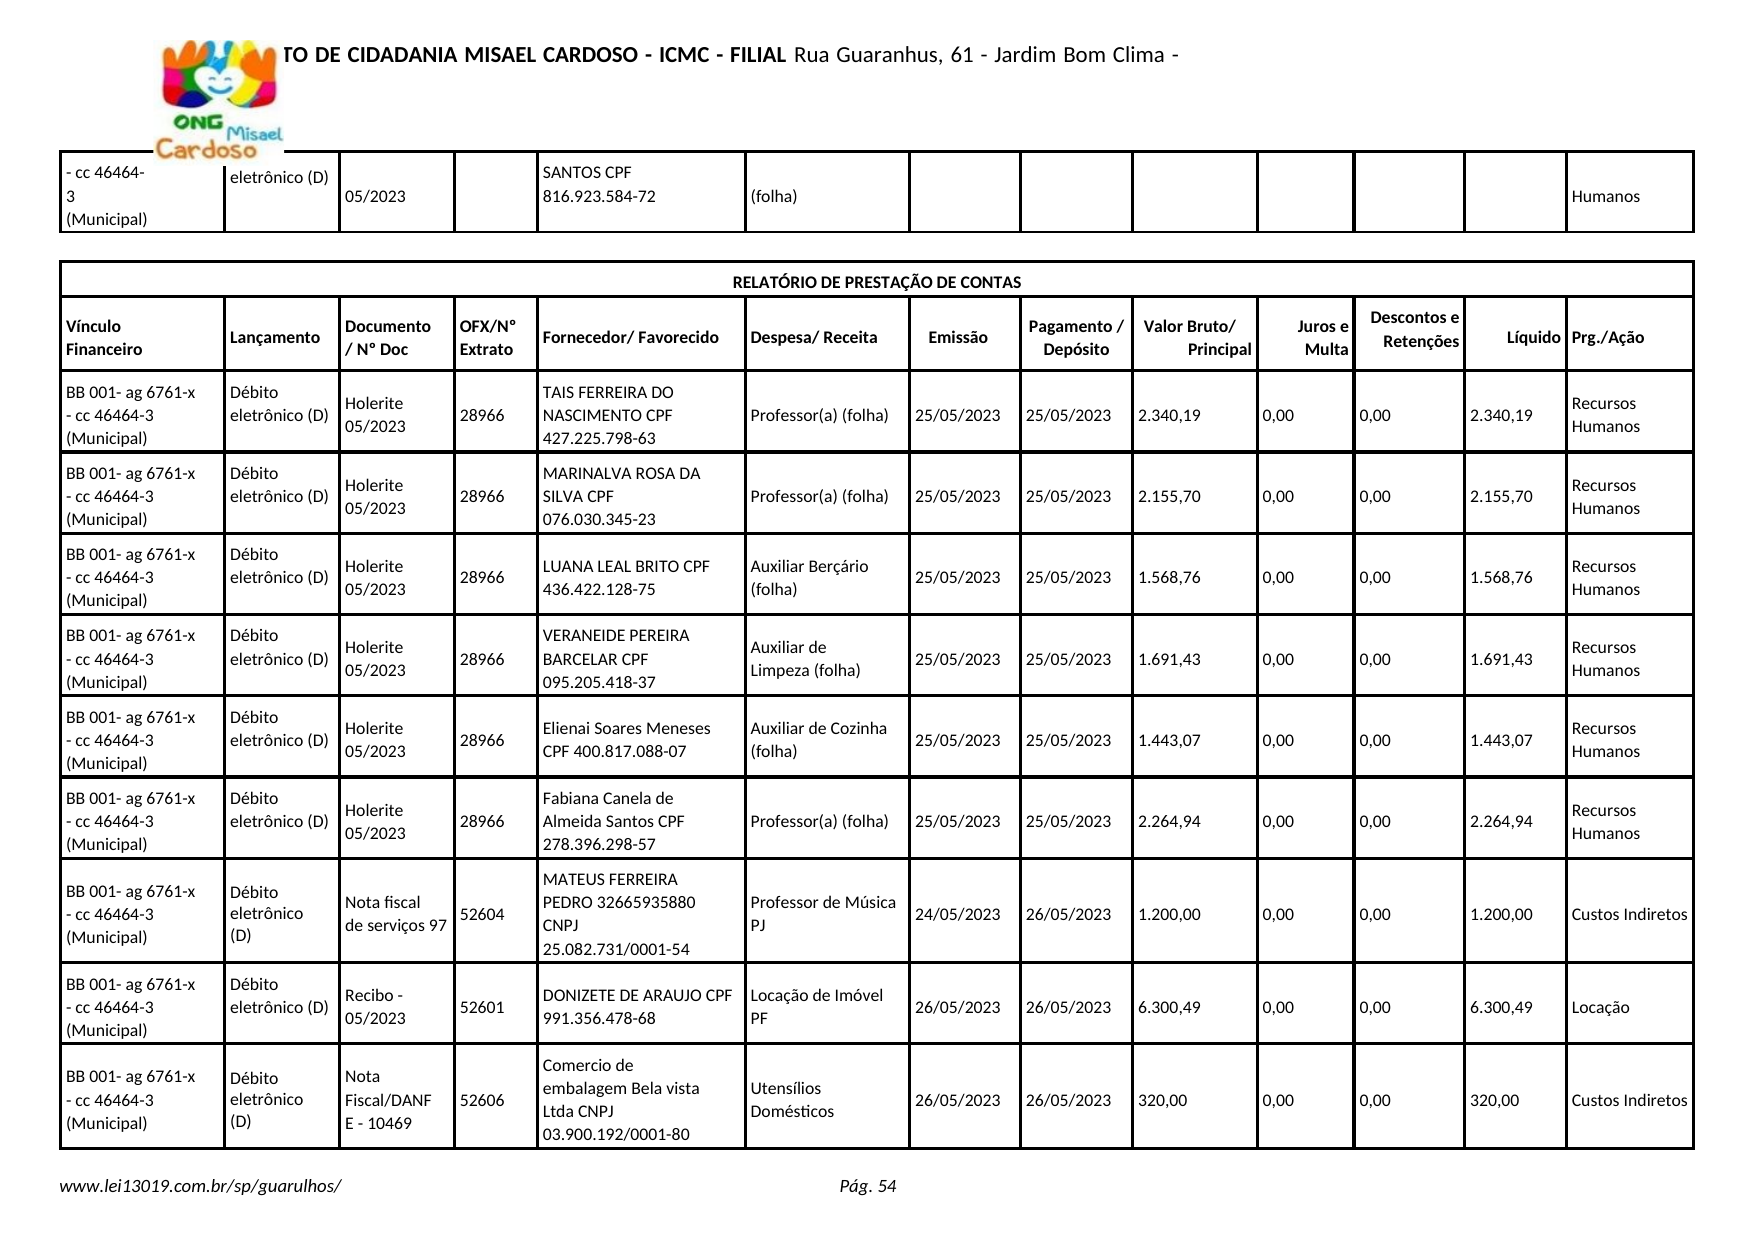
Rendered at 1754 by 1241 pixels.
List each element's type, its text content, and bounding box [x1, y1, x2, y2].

table_cell Utensílios Domésticos [747, 1045, 908, 1147]
table_cell BB 001- ag 6761-x - cc 46464-3 (Municipal) [62, 372, 223, 450]
table_cell Débito eletrônico (D) [226, 860, 338, 961]
table_cell 0,00 [1356, 535, 1463, 613]
table_cell 26/05/2023 [911, 1045, 1019, 1147]
table_cell Holerite 05/2023 [341, 779, 453, 857]
table_cell 25/05/2023 [911, 616, 1019, 694]
table_cell Fabiana Canela de Almeida Santos CPF 278.396.298-57 [539, 779, 744, 857]
table_cell Locação [1568, 964, 1692, 1042]
table_cell 28966 [456, 454, 536, 532]
table_cell 28966 [456, 616, 536, 694]
table_cell 52606 [456, 1045, 536, 1147]
table_cell MATEUS FERREIRA PEDRO 32665935880 CNPJ 25.082.731/0001-54 [539, 860, 744, 961]
table_cell 28966 [456, 372, 536, 450]
table_cell 0,00 [1259, 964, 1352, 1042]
table_cell Descontos e Retenções [1356, 298, 1463, 369]
table_cell 0,00 [1356, 1045, 1463, 1147]
table_cell 2.340,19 [1134, 372, 1256, 450]
table_cell 2.264,94 [1134, 779, 1256, 857]
table_cell 52601 [456, 964, 536, 1042]
table_cell [456, 153, 536, 231]
table_cell Elienai Soares Meneses CPF 400.817.088-07 [539, 697, 744, 775]
table_cell 1.443,07 [1134, 697, 1256, 775]
table_cell OFX/Nº Extrato [456, 298, 536, 369]
table_cell Custos Indiretos [1568, 1045, 1692, 1147]
table_cell - cc 46464-3 (Municipal) [62, 153, 223, 231]
table_cell BB 001- ag 6761-x - cc 46464-3 (Municipal) [62, 616, 223, 694]
table_cell 25/05/2023 [911, 697, 1019, 775]
table_header RELATÓRIO DE PRESTAÇÃO DE CONTAS [62, 263, 1692, 295]
table_cell 0,00 [1259, 535, 1352, 613]
table_cell Recursos Humanos [1568, 779, 1692, 857]
table_cell 26/05/2023 [1022, 1045, 1131, 1147]
table_cell Débito eletrônico (D) [226, 697, 338, 775]
table_cell Pagamento / Depósito [1022, 298, 1131, 369]
table_cell BB 001- ag 6761-x - cc 46464-3 (Municipal) [62, 697, 223, 775]
table_cell eletrônico (D) [226, 153, 338, 231]
table_cell Débito eletrônico (D) [226, 779, 338, 857]
table_cell Recursos Humanos [1568, 697, 1692, 775]
table_cell Valor Bruto/ Principal [1134, 298, 1256, 369]
table_cell BB 001- ag 6761-x - cc 46464-3 (Municipal) [62, 860, 223, 961]
table_cell BB 001- ag 6761-x - cc 46464-3 (Municipal) [62, 779, 223, 857]
table_cell 25/05/2023 [1022, 454, 1131, 532]
table_cell BB 001- ag 6761-x - cc 46464-3 (Municipal) [62, 535, 223, 613]
table_cell BB 001- ag 6761-x - cc 46464-3 (Municipal) [62, 1045, 223, 1147]
table_cell 320,00 [1134, 1045, 1256, 1147]
table_cell Recursos Humanos [1568, 454, 1692, 532]
table_cell [1134, 153, 1256, 231]
table_cell [1466, 153, 1565, 231]
table_cell 28966 [456, 779, 536, 857]
table_cell 25/05/2023 [911, 779, 1019, 857]
table_cell 1.443,07 [1466, 697, 1565, 775]
table_cell 2.155,70 [1466, 454, 1565, 532]
table_cell Holerite 05/2023 [341, 697, 453, 775]
table_cell 0,00 [1356, 779, 1463, 857]
table_cell Emissão [911, 298, 1019, 369]
table_cell [911, 153, 1019, 231]
table_cell 28966 [456, 697, 536, 775]
table_cell 25/05/2023 [1022, 535, 1131, 613]
table_cell 25/05/2023 [1022, 616, 1131, 694]
table_cell Holerite 05/2023 [341, 372, 453, 450]
table_cell [1356, 153, 1463, 231]
table_cell 25/05/2023 [911, 535, 1019, 613]
table_cell 0,00 [1259, 1045, 1352, 1147]
table_cell Professor(a) (folha) [747, 372, 908, 450]
table_cell Débito eletrônico (D) [226, 964, 338, 1042]
table_cell 1.568,76 [1466, 535, 1565, 613]
table_cell Comercio de embalagem Bela vista Ltda CNPJ 03.900.192/0001-80 [539, 1045, 744, 1147]
table_cell Débito eletrônico (D) [226, 372, 338, 450]
table_cell Professor(a) (folha) [747, 454, 908, 532]
table_cell 0,00 [1356, 964, 1463, 1042]
table_cell 26/05/2023 [911, 964, 1019, 1042]
table_cell Custos Indiretos [1568, 860, 1692, 961]
table_cell Humanos [1568, 153, 1692, 231]
table_cell Professor(a) (folha) [747, 779, 908, 857]
table_cell 0,00 [1356, 454, 1463, 532]
table_cell 25/05/2023 [1022, 779, 1131, 857]
table_cell 0,00 [1356, 616, 1463, 694]
table_cell Documento / Nº Doc [341, 298, 453, 369]
table_cell 52604 [456, 860, 536, 961]
table_cell (folha) [747, 153, 908, 231]
table_cell Nota Fiscal/DANF E - 10469 [341, 1045, 453, 1147]
table_cell 26/05/2023 [1022, 860, 1131, 961]
table_cell Fornecedor/ Favorecido [539, 298, 744, 369]
table_cell Recursos Humanos [1568, 535, 1692, 613]
table_cell 05/2023 [341, 153, 453, 231]
table_cell Débito eletrônico (D) [226, 1045, 338, 1147]
table_cell SANTOS CPF 816.923.584-72 [539, 153, 744, 231]
table_cell 24/05/2023 [911, 860, 1019, 961]
table_cell Débito eletrônico (D) [226, 454, 338, 532]
table_cell Holerite 05/2023 [341, 535, 453, 613]
table_cell 0,00 [1259, 616, 1352, 694]
table_cell Débito eletrônico (D) [226, 616, 338, 694]
table_cell Vínculo Financeiro [62, 298, 223, 369]
table_cell Despesa/ Receita [747, 298, 908, 369]
table_cell DONIZETE DE ARAUJO CPF 991.356.478-68 [539, 964, 744, 1042]
table_cell 1.200,00 [1466, 860, 1565, 961]
table_cell Juros e Multa [1259, 298, 1352, 369]
table_cell BB 001- ag 6761-x - cc 46464-3 (Municipal) [62, 454, 223, 532]
table_cell 1.691,43 [1134, 616, 1256, 694]
table_cell LUANA LEAL BRITO CPF 436.422.128-75 [539, 535, 744, 613]
table_cell Recursos Humanos [1568, 372, 1692, 450]
table_cell Auxiliar Berçário (folha) [747, 535, 908, 613]
table_cell MARINALVA ROSA DA SILVA CPF 076.030.345-23 [539, 454, 744, 532]
table_cell 0,00 [1259, 779, 1352, 857]
table_cell Locação de Imóvel PF [747, 964, 908, 1042]
table_cell Auxiliar de Cozinha (folha) [747, 697, 908, 775]
table_cell Professor de Música PJ [747, 860, 908, 961]
table_cell [1022, 153, 1131, 231]
table_cell Holerite 05/2023 [341, 616, 453, 694]
table_cell 28966 [456, 535, 536, 613]
table_cell Holerite 05/2023 [341, 454, 453, 532]
table_cell 2.340,19 [1466, 372, 1565, 450]
table_cell 6.300,49 [1466, 964, 1565, 1042]
table_cell [1259, 153, 1352, 231]
table_cell 0,00 [1356, 697, 1463, 775]
table_cell 0,00 [1356, 372, 1463, 450]
table_cell Líquido [1466, 298, 1565, 369]
table_cell 25/05/2023 [1022, 372, 1131, 450]
table_cell 1.691,43 [1466, 616, 1565, 694]
table_cell 25/05/2023 [911, 454, 1019, 532]
table_cell BB 001- ag 6761-x - cc 46464-3 (Municipal) [62, 964, 223, 1042]
table_cell 2.155,70 [1134, 454, 1256, 532]
table_cell Débito eletrônico (D) [226, 535, 338, 613]
table_cell Nota fiscal de serviços 97 [341, 860, 453, 961]
table_cell 26/05/2023 [1022, 964, 1131, 1042]
table_cell 320,00 [1466, 1045, 1565, 1147]
table_cell Lançamento [226, 298, 338, 369]
table_cell TAIS FERREIRA DO NASCIMENTO CPF 427.225.798-63 [539, 372, 744, 450]
table_cell 0,00 [1259, 372, 1352, 450]
table_cell 1.568,76 [1134, 535, 1256, 613]
table_cell Recibo - 05/2023 [341, 964, 453, 1042]
table_cell 0,00 [1259, 860, 1352, 961]
table_cell VERANEIDE PEREIRA BARCELAR CPF 095.205.418-37 [539, 616, 744, 694]
table_cell 0,00 [1356, 860, 1463, 961]
table_cell 0,00 [1259, 454, 1352, 532]
table_cell 1.200,00 [1134, 860, 1256, 961]
table_cell 6.300,49 [1134, 964, 1256, 1042]
table_cell Auxiliar de Limpeza (folha) [747, 616, 908, 694]
table_cell 2.264,94 [1466, 779, 1565, 857]
table_cell 25/05/2023 [1022, 697, 1131, 775]
table_cell 25/05/2023 [911, 372, 1019, 450]
table_cell Prg./Ação [1568, 298, 1692, 369]
table_cell Recursos Humanos [1568, 616, 1692, 694]
table_cell 0,00 [1259, 697, 1352, 775]
